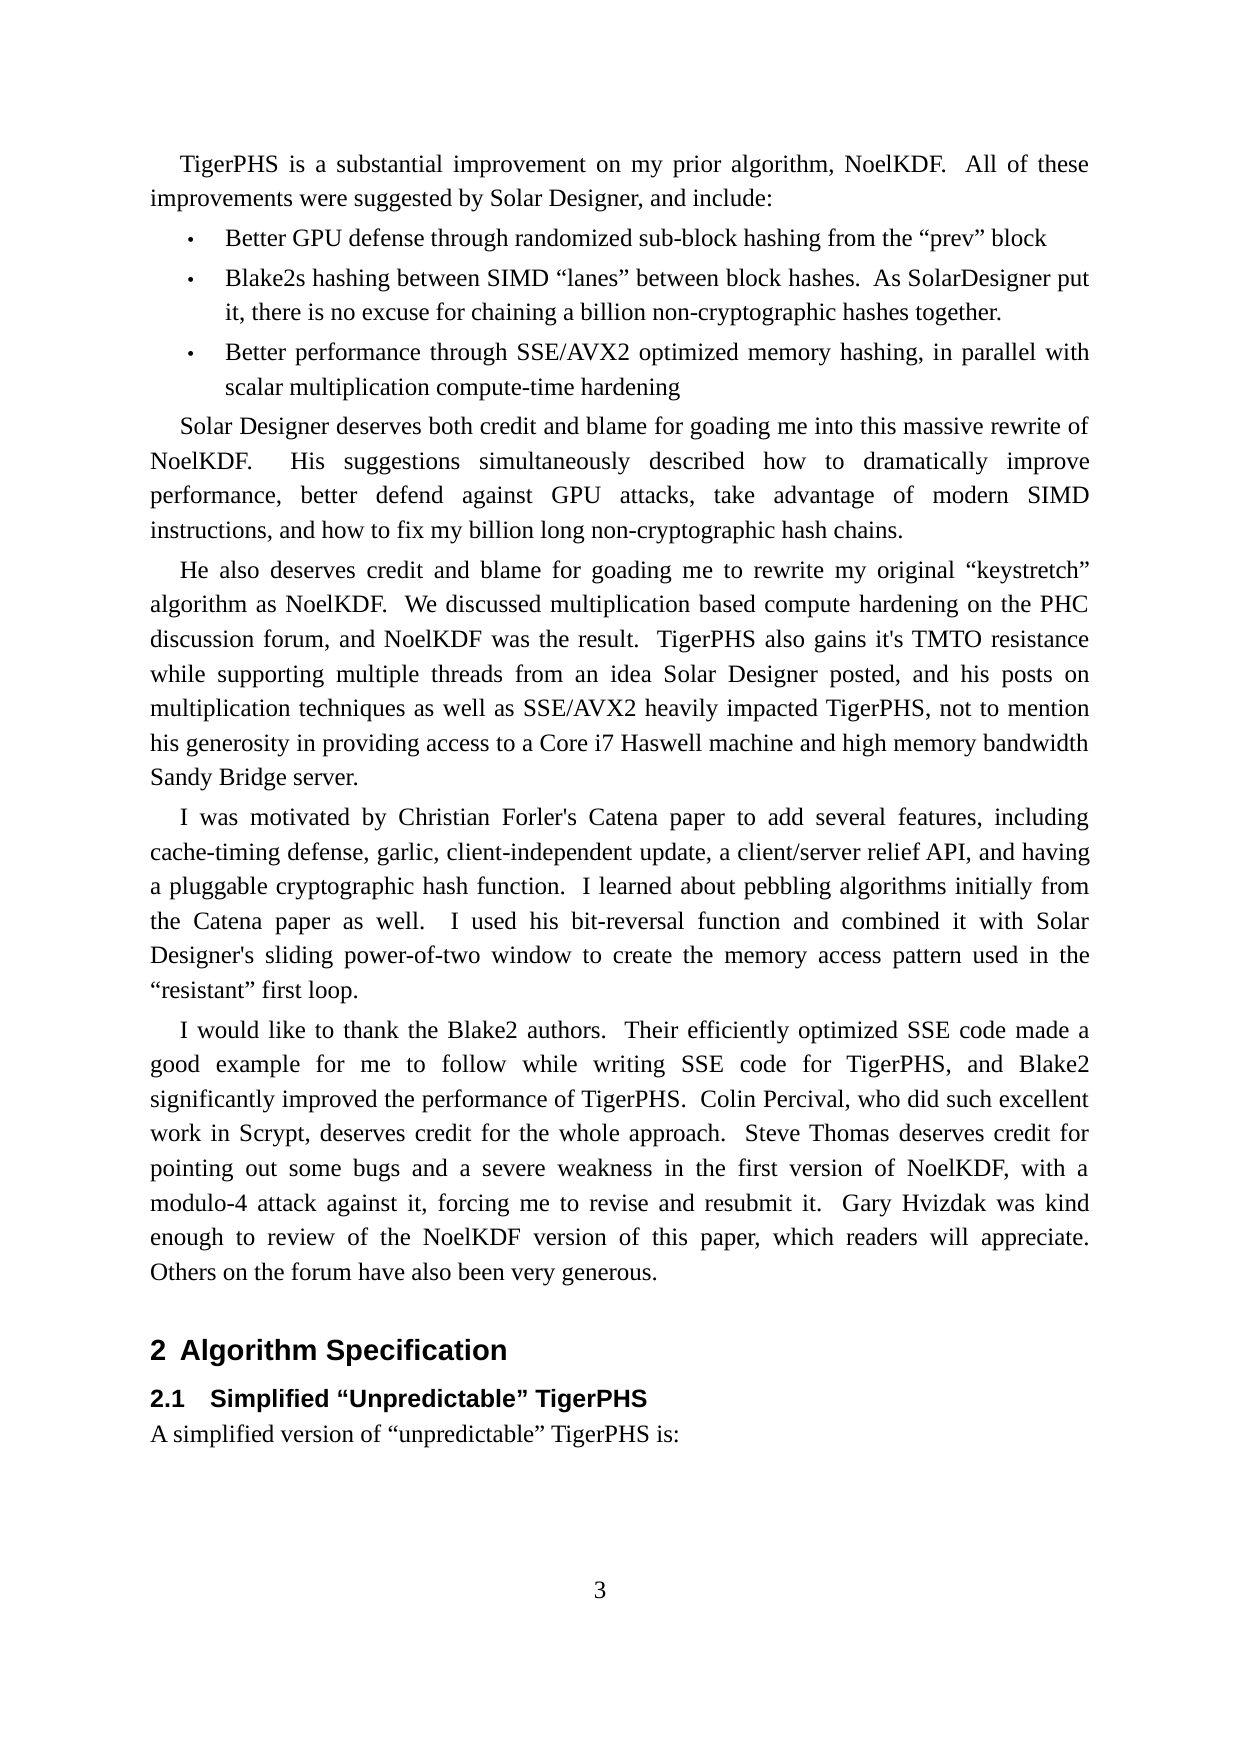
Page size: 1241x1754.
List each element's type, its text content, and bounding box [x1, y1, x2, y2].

text He also deserves credit and blame for goading me to rewrite my original “keystretch” algorithm as NoelKDF. We discussed multiplication based compute hardening on the PHC discussion forum, and NoelKDF was the result. TigerPHS also gains it's TMTO resistance while supporting multiple threads from an idea Solar Designer posted, and his posts on multiplication techniques as well as SSE/AVX2 heavily impacted TigerPHS, not to mention his generosity in providing access to a Core i7 Haswell machine and high memory bandwidth Sandy Bridge server. [150, 556, 1091, 791]
list Better performance through SSE/AVX2 optimized memory hashing, in parallel with scalar multiplication compute-time hardening [187, 338, 1091, 401]
text TigerPHS is a substantial improvement on my prior algorithm, NoelKDF. All of these improvements were suggested by Solar Designer, and include: [150, 150, 1091, 212]
list Blake2s hashing between SIMD “lanes” between block hashes. As SolarDesigner put it, there is no excuse for chaining a billion non-cryptographic hashes together. [187, 264, 1091, 326]
text Solar Designer deserves both credit and blame for goading me into this massive rewrite of NoelKDF. His suggestions simultaneously described how to dramatically improve performance, better defend against GPU attacks, take advantage of modern SIMD instructions, and how to fix my billion long non-cryptographic hash chains. [150, 412, 1091, 544]
text A simplified version of “unpredictable” TigerPHS is: [150, 1420, 1091, 1448]
list Better GPU defense through randomized sub-block hashing from the “prev” block [187, 224, 1091, 252]
text I would like to thank the Blake2 authors. Their efficiently optimized SSE code made a good example for me to follow while writing SSE code for TigerPHS, and Blake2 significantly improved the performance of TigerPHS. Colin Percival, who did such excellent work in Scrypt, deserves credit for the whole approach. Steve Thomas deserves credit for pointing out some bugs and a severe weakness in the first version of NoelKDF, with a modulo-4 attack against it, forcing me to revise and resubmit it. Gary Hvizdak was kind enough to review of the NoelKDF version of this paper, which readers will appreciate. Others on the forum have also been very generous. [150, 1016, 1091, 1286]
subtitle Simplified “Unpredictable” TigerPHS [150, 1385, 1091, 1413]
subtitle Algorithm Specification [150, 1334, 1091, 1367]
text I was motivated by Christian Forler's Catena paper to add several features, including cache-timing defense, garlic, client-independent update, a client/server relief API, and having a pluggable cryptographic hash function. I learned about pebbling algorithms initially from the Catena paper as well. I used his bit-reversal function and combined it with Solar Designer's sliding power-of-two window to create the memory access pattern used in the “resistant” first loop. [150, 803, 1091, 1004]
